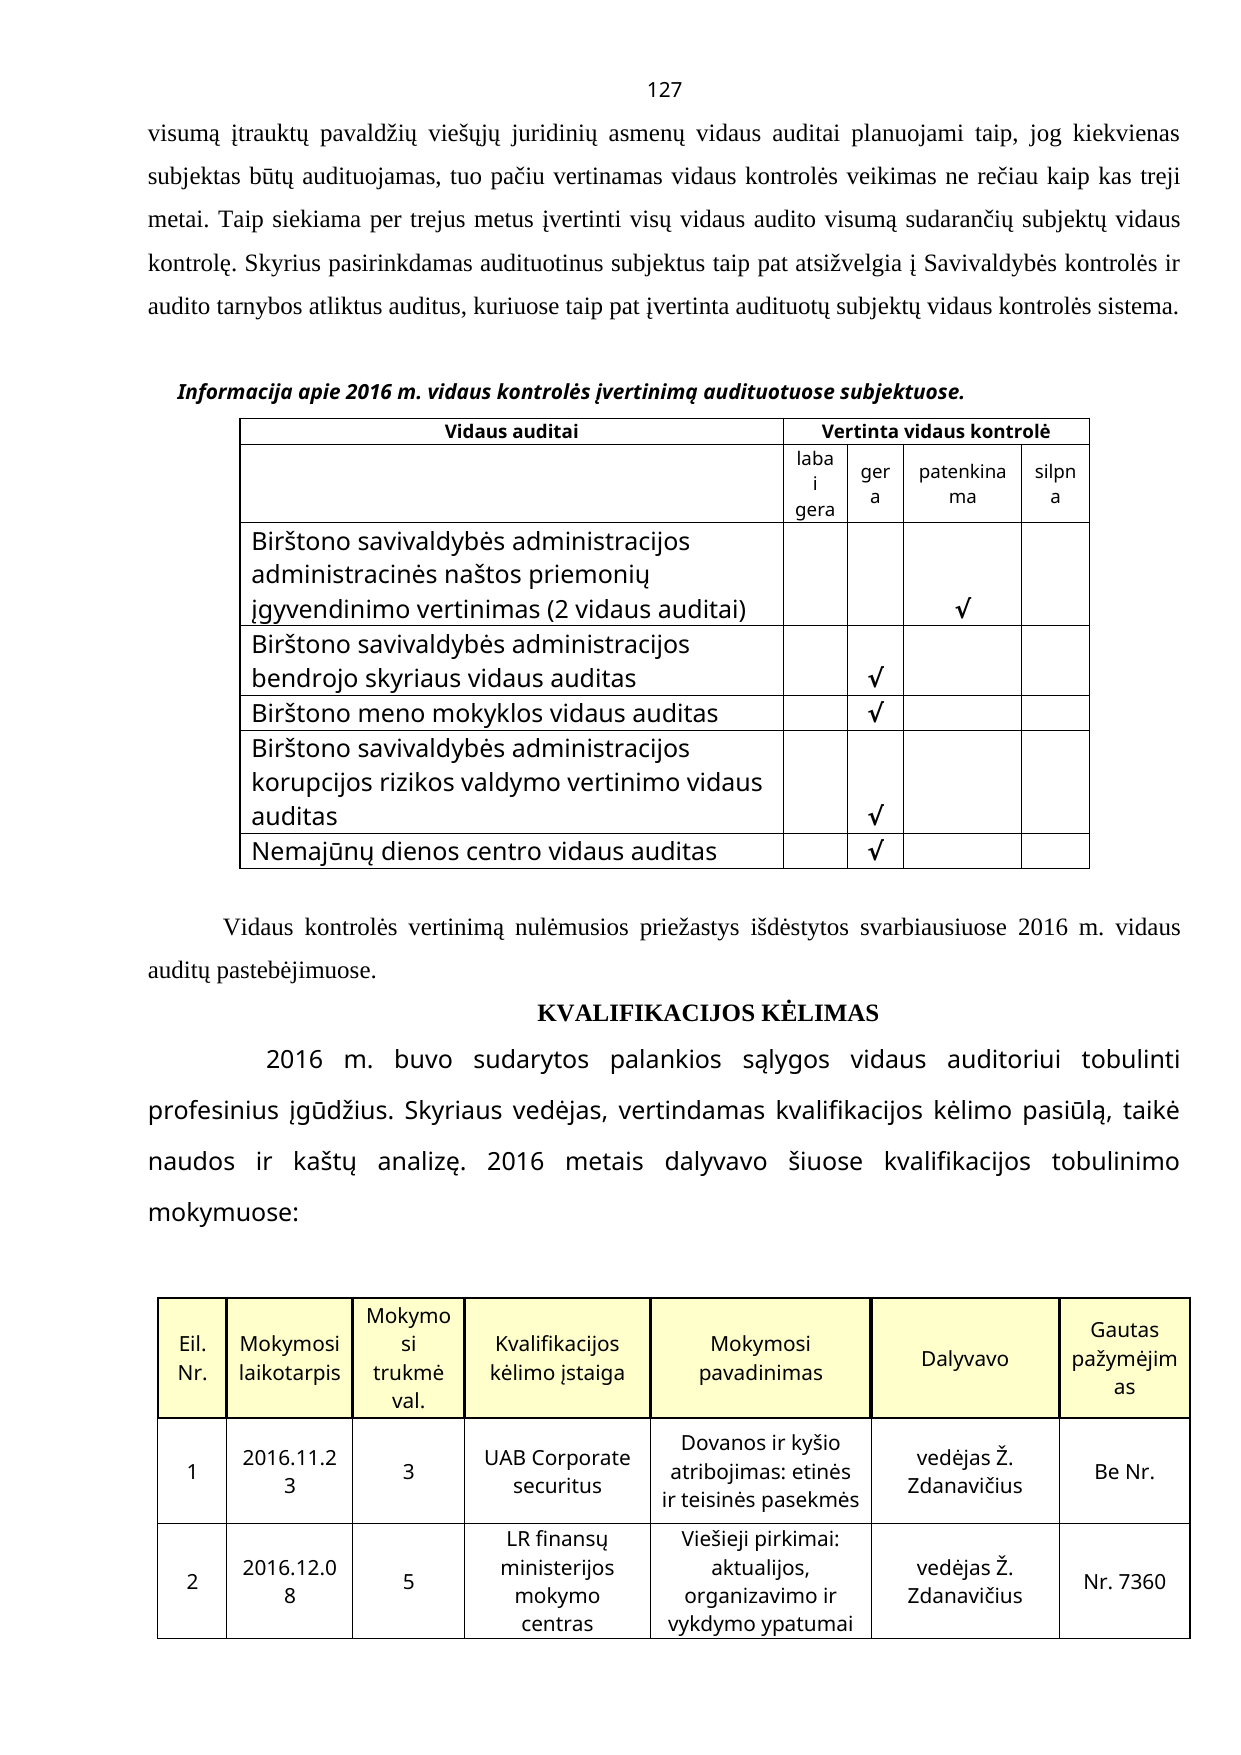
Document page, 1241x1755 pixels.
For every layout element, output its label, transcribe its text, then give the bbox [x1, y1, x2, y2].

table_cell patenkinama [904, 445, 1021, 522]
table_cell Dovanos ir kyšio atribojimas: etinės ir teisinės pasekmės [651, 1419, 871, 1523]
table_header Kvalifikacijos kėlimo įstaiga [466, 1299, 649, 1417]
table_cell Birštono meno mokyklos vidaus auditas [241, 696, 783, 729]
table_cell LR finansų ministerijos mokymo centras [465, 1524, 650, 1638]
table_cell [1022, 626, 1089, 694]
table_cell Be Nr. [1060, 1419, 1189, 1523]
table_cell [848, 523, 903, 625]
table_cell √ [904, 523, 1021, 625]
table_cell √ [848, 626, 903, 694]
table_header Vidaus auditai [241, 419, 783, 444]
text visumą įtrauktų pavaldžių viešųjų juridinių asmenų vidaus auditai planuojami taip, jog kiekvienas subjektas būtų audituojamas, tuo pačiu vertinamas vidaus kontrolės veikimas ne rečiau kaip kas treji metai. Taip siekiama per trejus metus įvertinti visų vidaus audito visumą sudarančių subjektų vidaus kontrolę. Skyrius pasirinkdamas audituotinus subjektus taip pat atsižvelgia į Savivaldybės kontrolės ir audito tarnybos atliktus auditus, kuriuose taip pat įvertinta audituotų subjektų vidaus kontrolės sistema. [148, 118, 1181, 319]
table_header Dalyvavo [873, 1299, 1058, 1417]
table_cell [784, 834, 847, 868]
table_cell [784, 696, 847, 729]
table_cell √ [848, 696, 903, 729]
table_cell gera [848, 445, 903, 522]
table_cell [904, 731, 1021, 833]
table_cell √ [848, 834, 903, 868]
table_cell 2 [158, 1524, 226, 1638]
table_cell [1022, 834, 1089, 868]
table_cell [904, 626, 1021, 694]
table_cell Nemajūnų dienos centro vidaus auditas [241, 834, 783, 868]
table_cell [784, 731, 847, 833]
table_cell √ [848, 731, 903, 833]
table_cell Birštono savivaldybės administracijos korupcijos rizikos valdymo vertinimo vidaus auditas [241, 731, 783, 833]
table_cell Birštono savivaldybės administracijos bendrojo skyriaus vidaus auditas [241, 626, 783, 694]
table_cell labai gera [784, 445, 847, 522]
table_cell Nr. 7360 [1060, 1524, 1189, 1638]
table_header Mokymosi pavadinimas [652, 1299, 869, 1417]
table_cell Viešieji pirkimai: aktualijos, organizavimo ir vykdymo ypatumai [651, 1524, 871, 1638]
table_cell [904, 834, 1021, 868]
table_cell [1022, 696, 1089, 729]
table_cell [784, 626, 847, 694]
table_cell [1022, 523, 1089, 625]
table_cell Birštono savivaldybės administracijos administracinės naštos priemonių įgyvendinimo vertinimas (2 vidaus auditai) [241, 523, 783, 625]
table_cell 1 [158, 1419, 226, 1523]
table_cell 3 [353, 1419, 464, 1523]
table_cell 5 [353, 1524, 464, 1638]
table_header Gautas pažymėjimas [1061, 1299, 1189, 1417]
table_cell [241, 445, 783, 522]
table_cell vedėjas Ž. Zdanavičius [872, 1524, 1059, 1638]
table_header Vertinta vidaus kontrolė [784, 419, 1089, 444]
table_cell [784, 523, 847, 625]
table_header Mokymosi laikotarpis [228, 1299, 351, 1417]
text 2016 m. buvo sudarytos palankios sąlygos vidaus auditoriui tobulinti profesinius įgūdžius. Skyriaus vedėjas, vertindamas kvalifikacijos kėlimo pasiūlą, taikė naudos ir kaštų analizę. 2016 metais dalyvavo šiuose kvalifikacijos tobulinimo mokymuose: [148, 1041, 1181, 1229]
table_cell 2016.12.08 [227, 1524, 352, 1638]
text Informacija apie 2016 m. vidaus kontrolės įvertinimą audituotuose subjektuose. [177, 377, 1181, 405]
text KVALIFIKACIJOS KĖLIMAS [148, 998, 1181, 1027]
table_cell [904, 696, 1021, 729]
table_header Eil. Nr. [159, 1299, 225, 1417]
table_cell UAB Corporate securitus [465, 1419, 650, 1523]
table_cell vedėjas Ž. Zdanavičius [872, 1419, 1059, 1523]
text Vidaus kontrolės vertinimą nulėmusios priežastys išdėstytos svarbiausiuose 2016 m. vidaus auditų pastebėjimuose. [148, 912, 1181, 984]
table_cell 2016.11.23 [227, 1419, 352, 1523]
table_cell silpna [1022, 445, 1089, 522]
table_cell [1022, 731, 1089, 833]
table_header Mokymosi trukmė val. [354, 1299, 463, 1417]
